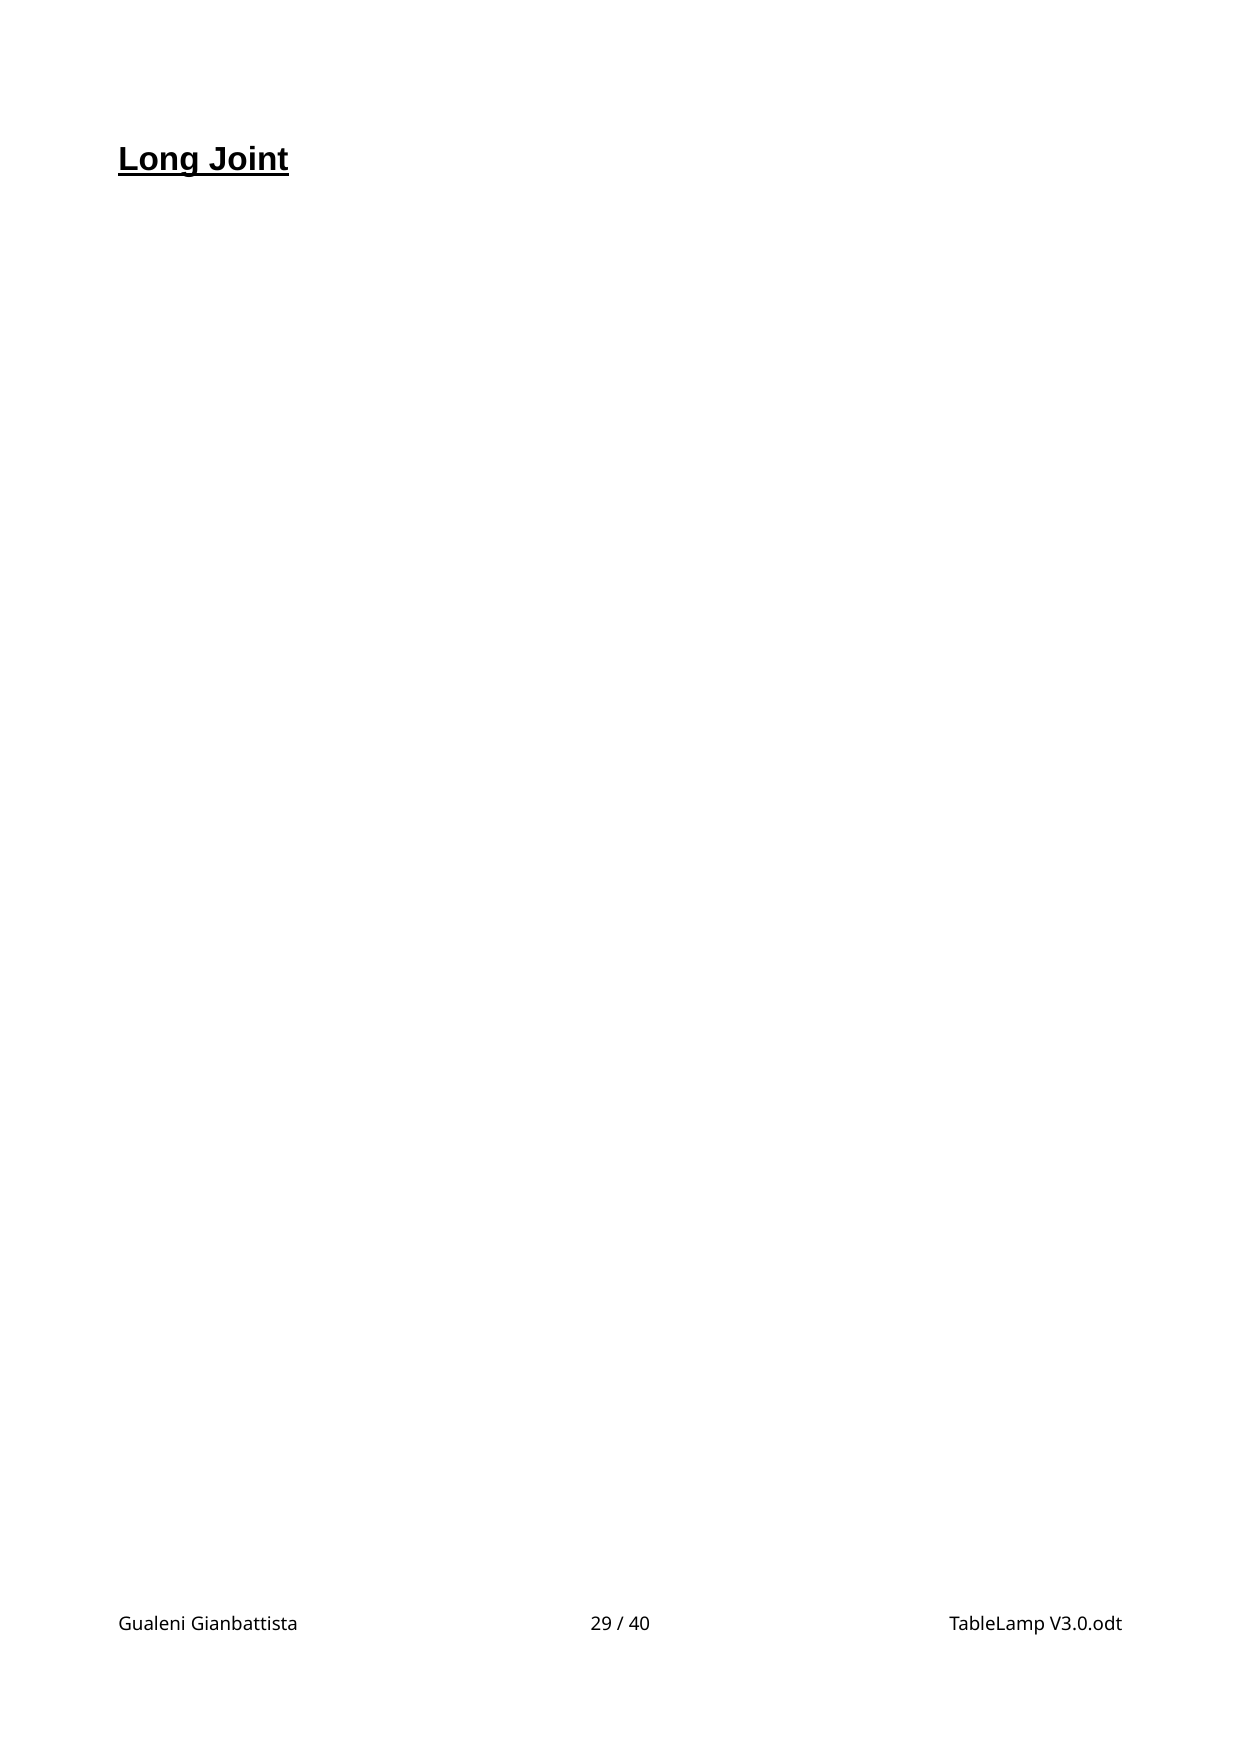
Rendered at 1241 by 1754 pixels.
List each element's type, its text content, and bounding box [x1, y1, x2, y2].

subtitle Long Joint [118, 139, 1122, 177]
